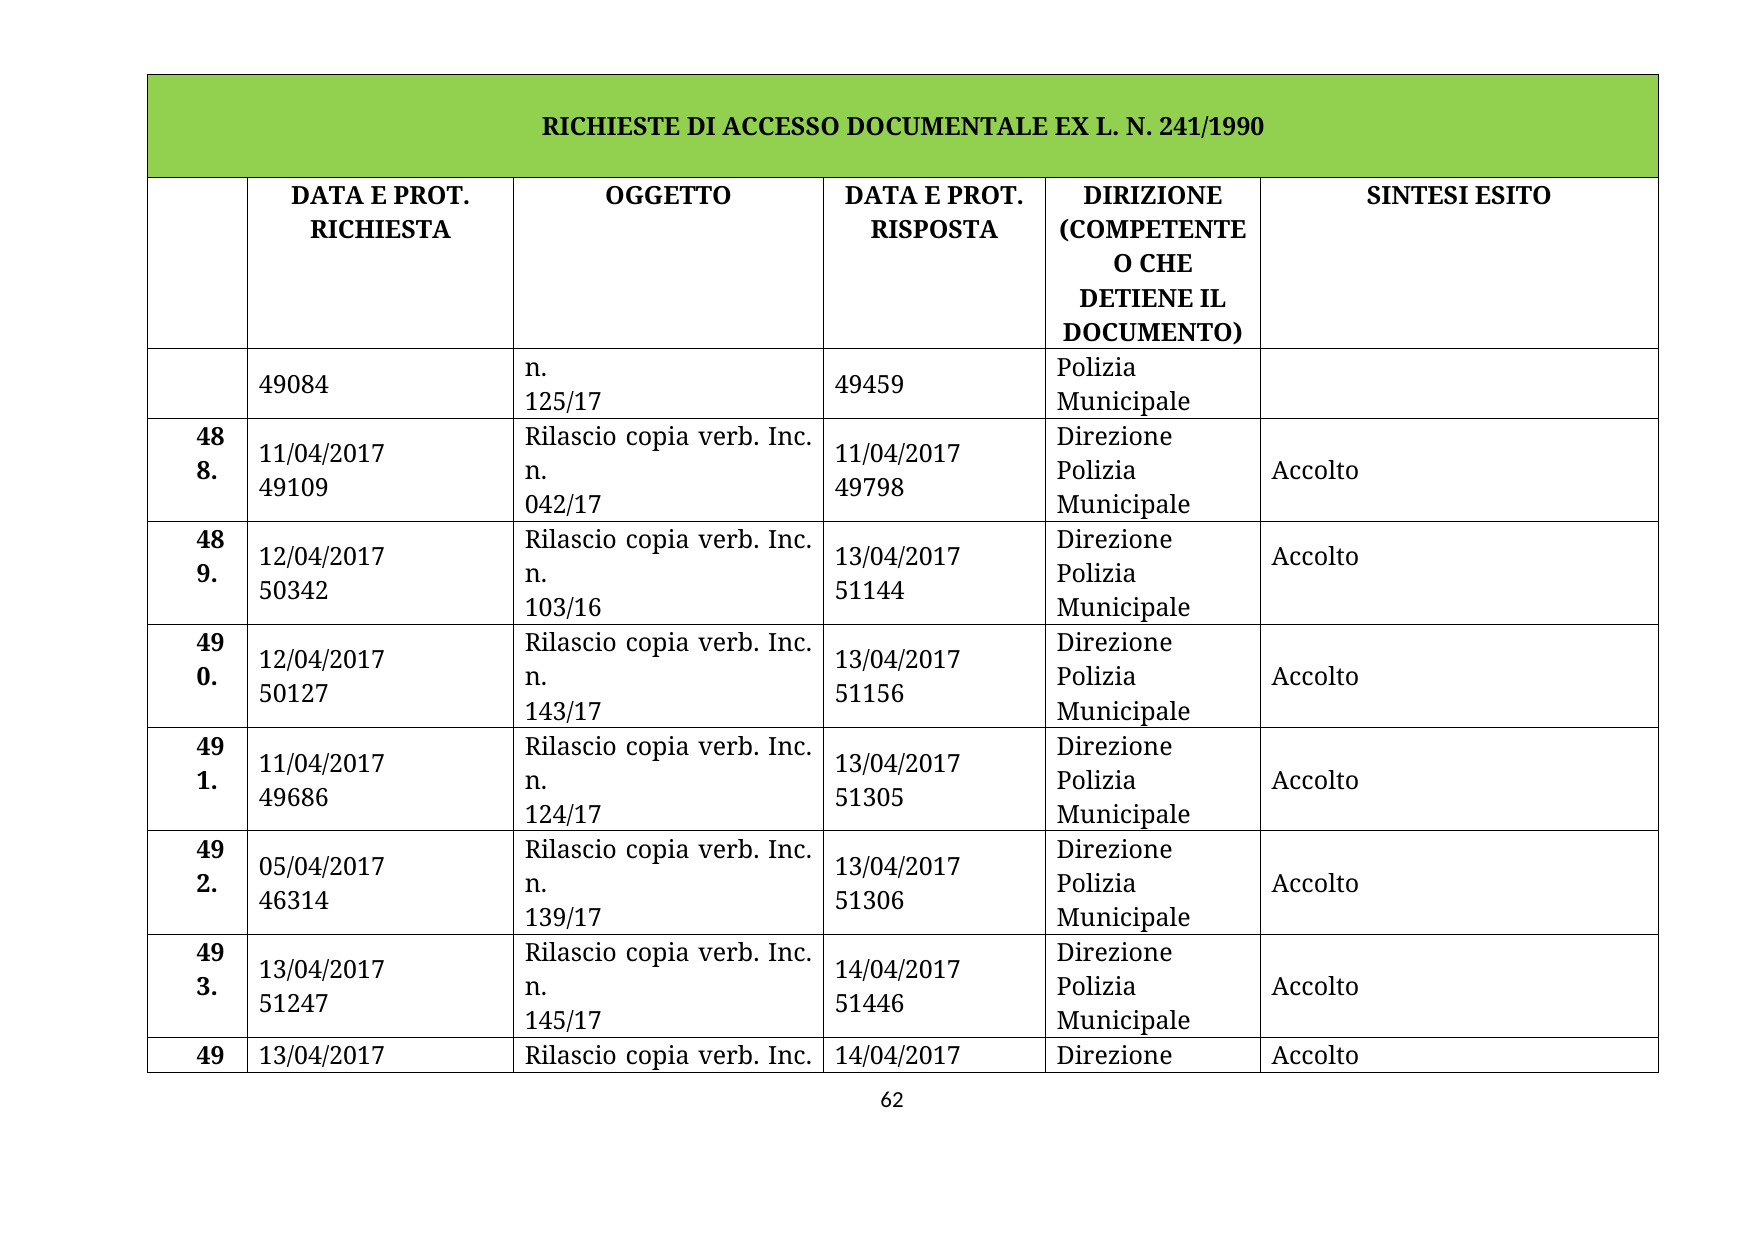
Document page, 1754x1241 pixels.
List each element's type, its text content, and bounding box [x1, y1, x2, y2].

table_cell 13/04/2017 51247 [248, 935, 513, 1037]
table_cell Accolto [1261, 522, 1658, 624]
table_cell Accolto [1261, 935, 1658, 1037]
table_cell 11/04/2017 49686 [248, 728, 513, 830]
table_cell OGGETTO [514, 178, 823, 348]
table_cell DATA E PROT. RICHIESTA [248, 178, 513, 348]
table_cell Rilascio copia verb. Inc. n. 139/17 [514, 831, 823, 934]
table_cell Direzione Polizia Municipale [1046, 522, 1260, 624]
table_cell Direzione Polizia Municipale [1046, 419, 1260, 521]
table_cell Direzione Polizia Municipale [1046, 728, 1260, 830]
table_cell 05/04/2017 46314 [248, 831, 513, 934]
table_cell [148, 349, 247, 417]
table_cell SINTESI ESITO [1261, 178, 1658, 348]
table_cell Rilascio copia verb. Inc. n. 042/17 [514, 419, 823, 521]
table_cell Rilascio copia verb. Inc. n. 103/16 [514, 522, 823, 624]
table_cell 49084 [248, 349, 513, 417]
table_cell [148, 831, 247, 934]
table_cell 11/04/2017 49109 [248, 419, 513, 521]
table_cell 12/04/2017 50342 [248, 522, 513, 624]
table_cell [148, 419, 247, 521]
table_cell [148, 178, 247, 348]
table_cell [1261, 349, 1658, 417]
table_header RICHIESTE DI ACCESSO DOCUMENTALE EX L. N. 241/1990 [148, 75, 1658, 177]
table_cell 14/04/2017 [824, 1038, 1045, 1072]
table_cell Direzione [1046, 1038, 1260, 1072]
table_cell Direzione Polizia Municipale [1046, 831, 1260, 934]
table_cell DATA E PROT. RISPOSTA [824, 178, 1045, 348]
table_cell [148, 522, 247, 624]
table_cell Rilascio copia verb. Inc. n. 145/17 [514, 935, 823, 1037]
table_cell 13/04/2017 51144 [824, 522, 1045, 624]
table_cell Accolto [1261, 1038, 1658, 1072]
table_cell Direzione Polizia Municipale [1046, 625, 1260, 727]
table_cell 49459 [824, 349, 1045, 417]
table_cell Rilascio copia verb. Inc. n. 143/17 [514, 625, 823, 727]
table_cell DIRIZIONE (COMPETENTE O CHE DETIENE IL DOCUMENTO) [1046, 178, 1260, 348]
table_cell Accolto [1261, 831, 1658, 934]
table_cell Rilascio copia verb. Inc. n. 124/17 [514, 728, 823, 830]
table_cell 13/04/2017 [248, 1038, 513, 1072]
table_cell n. 125/17 [514, 349, 823, 417]
table_cell 13/04/2017 51306 [824, 831, 1045, 934]
table_cell 14/04/2017 51446 [824, 935, 1045, 1037]
table_cell 13/04/2017 51156 [824, 625, 1045, 727]
table_cell Accolto [1261, 728, 1658, 830]
table_cell Direzione Polizia Municipale [1046, 935, 1260, 1037]
table_cell Accolto [1261, 625, 1658, 727]
table_cell 13/04/2017 51305 [824, 728, 1045, 830]
table_cell Polizia Municipale [1046, 349, 1260, 417]
table_cell [148, 935, 247, 1037]
table_cell [148, 728, 247, 830]
table_cell Rilascio copia verb. Inc. [514, 1038, 823, 1072]
table_cell [148, 1038, 247, 1072]
table_cell Accolto [1261, 419, 1658, 521]
table_cell 11/04/2017 49798 [824, 419, 1045, 521]
table_cell [148, 625, 247, 727]
table_cell 12/04/2017 50127 [248, 625, 513, 727]
